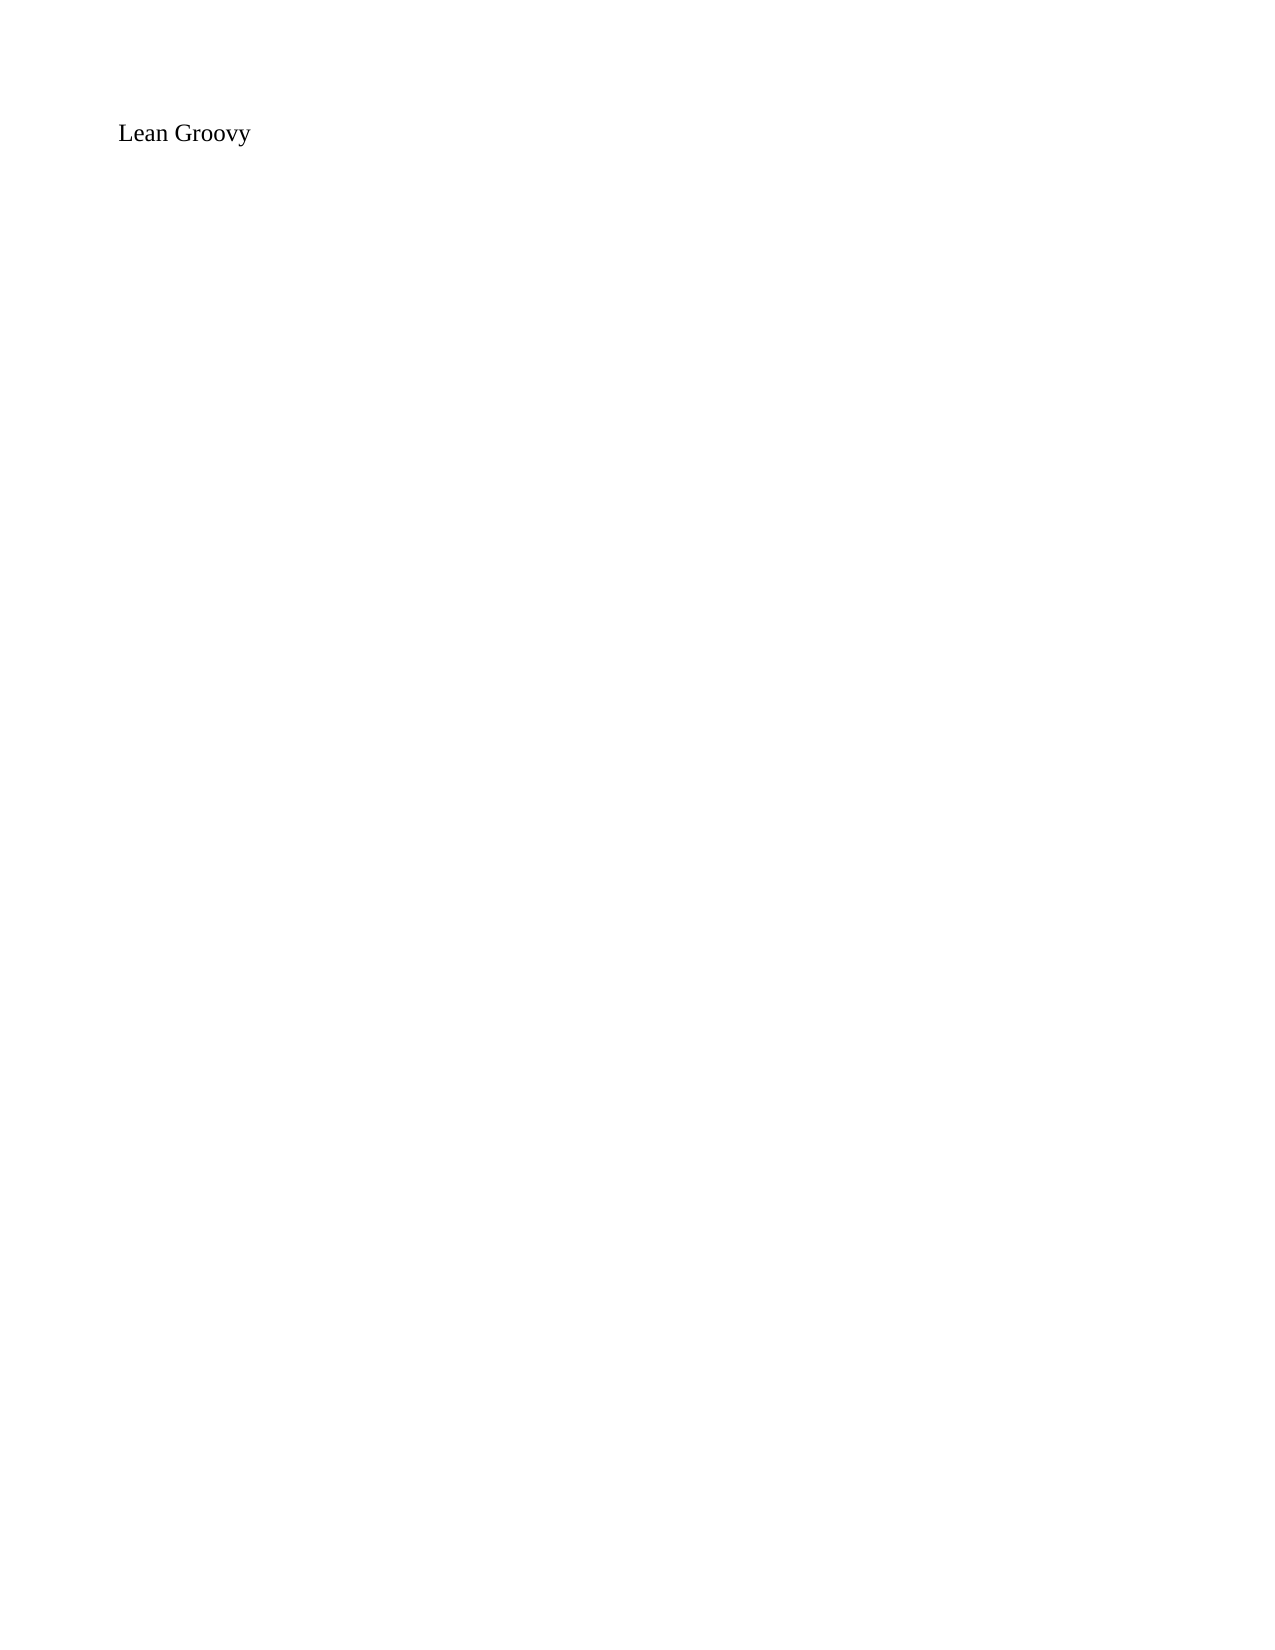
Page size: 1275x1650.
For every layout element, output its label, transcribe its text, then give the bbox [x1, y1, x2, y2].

text Lean Groovy [118, 118, 1157, 147]
